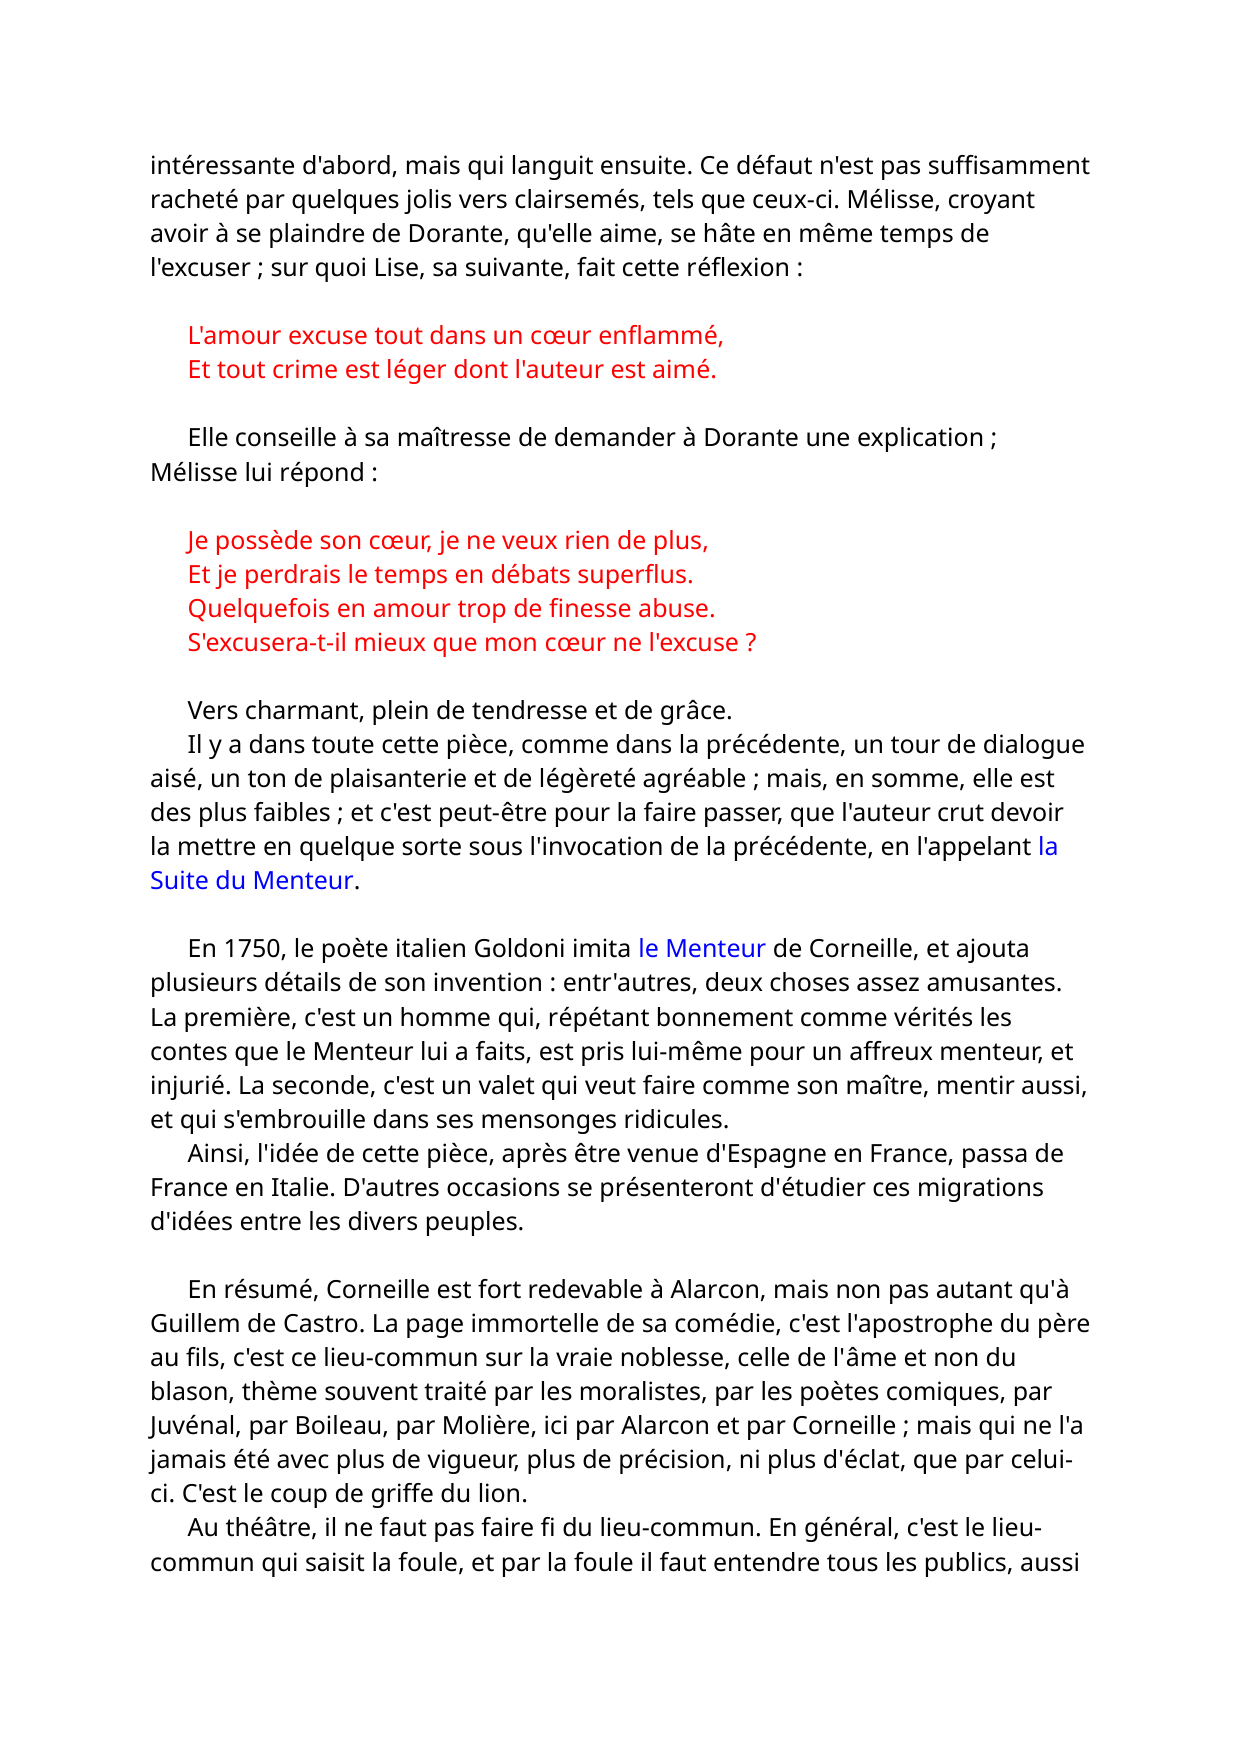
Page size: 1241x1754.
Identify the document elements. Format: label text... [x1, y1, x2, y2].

text En résumé, Corneille est fort redevable à Alar­con, mais non pas autant qu'à Guillem de Castro. La page immortelle de sa comédie, c'est l'apostro­phe du père au fils, c'est ce lieu-commun sur la vraie noblesse, celle de l'âme et non du blason, thème souvent traité par les moralistes, par les poètes comiques, par Juvénal, par Boileau, par Molière, ici par Alarcon et par Corneille ; mais qui ne l'a jamais été avec plus de vigueur, plus de précision, ni plus d'éclat, que par celui-ci. C'est le coup de griffe du lion. [150, 1272, 1091, 1510]
text Quelquefois en amour trop de finesse abuse. [150, 590, 1091, 624]
text En 1750, le poète italien Goldoni imita le Menteur de Corneille, et ajouta plusieurs détails de son invention : entr'autres, deux choses assez amusantes. La première, c'est un homme qui, répé­tant bonnement comme vérités les contes que le Menteur lui a faits, est pris lui-même pour un affreux menteur, et injurié. La seconde, c'est un valet qui veut faire comme son maître, mentir aussi, et qui s'embrouille dans ses mensonges ridi­cules. [150, 931, 1091, 1135]
text L'amour excuse tout dans un cœur enflammé, [150, 318, 1091, 352]
text Au théâtre, il ne faut pas faire fi du lieu-com­mun. En général, c'est le lieu-commun qui saisit la foule, et par la foule il faut entendre tous les publics, aussi [150, 1510, 1091, 1578]
text Il y a dans toute cette pièce, comme dans la précédente, un tour de dialogue aisé, un ton de plaisanterie et de légèreté agréable ; mais, en somme, elle est des plus faibles ; et c'est peut-être pour la faire passer, que l'auteur crut devoir la mettre en quelque sorte sous l'invocation de la précé­dente, en l'appelant la Suite du Menteur. [150, 727, 1091, 897]
text S'excusera-t-il mieux que mon cœur ne l'excuse ? [150, 624, 1091, 658]
text Elle conseille à sa maîtresse de demander à Dorante une explication ; Mélisse lui répond : [150, 420, 1091, 488]
text Et tout crime est léger dont l'auteur est aimé. [150, 352, 1091, 386]
text Vers charmant, plein de tendresse et de grâce. [150, 693, 1091, 727]
text Ainsi, l'idée de cette pièce, après être venue d'Espagne en France, passa de France en Italie. D'autres occasions se présenteront d'étudier ces migrations d'idées entre les divers peuples. [150, 1135, 1091, 1238]
text Je possède son cœur, je ne veux rien de plus, [150, 522, 1091, 556]
text Et je perdrais le temps en débats superflus. [150, 556, 1091, 590]
text intéressante d'abord, mais qui lan­guit ensuite. Ce défaut n'est pas suffisamment racheté par quelques jolis vers clairsemés, tels que ceux-ci. Mélisse, croyant avoir à se plaindre de Dorante, qu'elle aime, se hâte en même temps de l'excuser ; sur quoi Lise, sa suivante, fait cette réflexion : [150, 148, 1091, 284]
